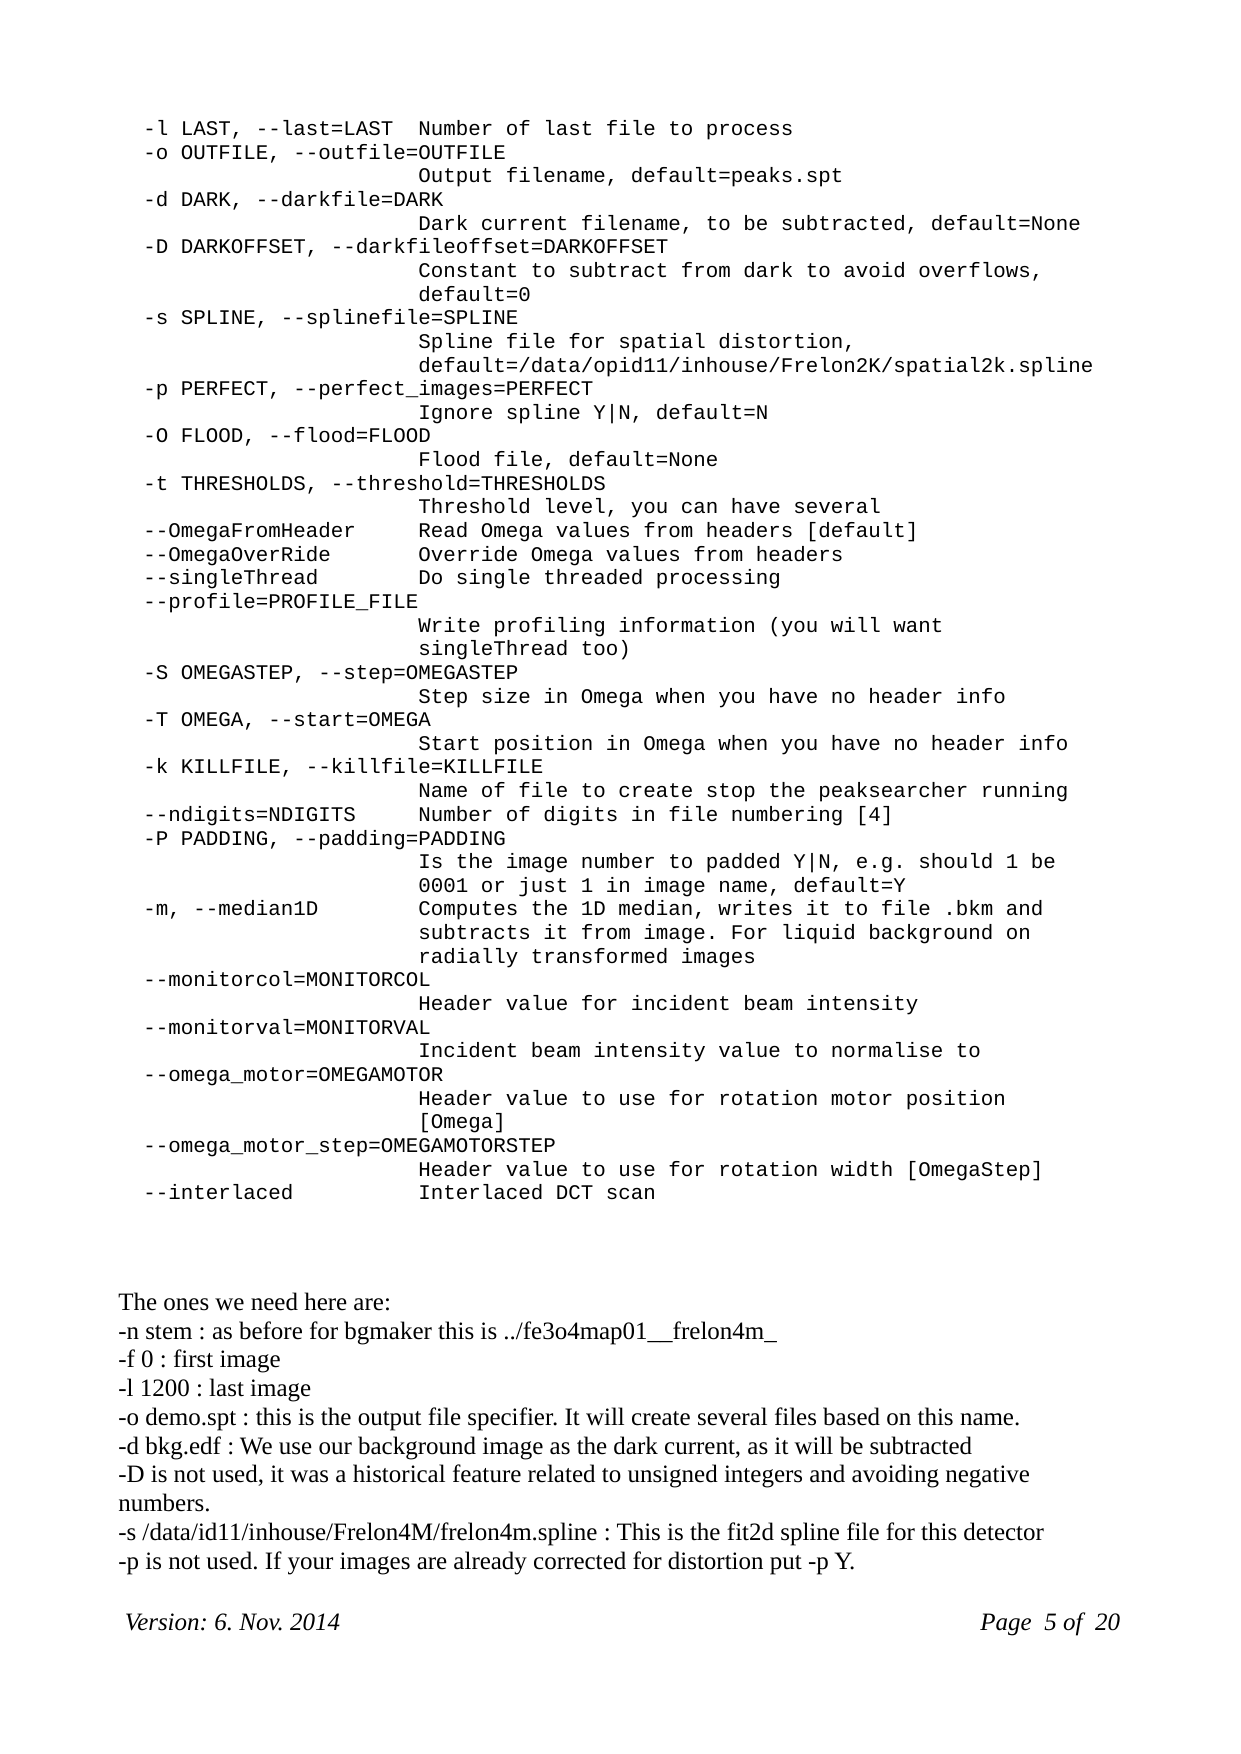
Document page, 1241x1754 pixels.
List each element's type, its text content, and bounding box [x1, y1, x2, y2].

text -n stem : as before for bgmaker this is ../fe3o4map01__frelon4m_ [118, 1316, 1122, 1344]
text -O FLOOD, --flood=FLOOD [118, 426, 1122, 449]
text -l LAST, --last=LAST Number of last file to process [118, 118, 1122, 142]
text The ones we need here are: [118, 1287, 1122, 1316]
text -k KILLFILE, --killfile=KILLFILE [118, 757, 1122, 780]
text Step size in Omega when you have no header info [118, 686, 1122, 709]
text default=/data/opid11/inhouse/Frelon2K/spatial2k.spline [118, 354, 1122, 378]
text -f 0 : first image [118, 1344, 1122, 1373]
text Incident beam intensity value to normalise to [118, 1040, 1122, 1064]
text Threshold level, you can have several [118, 496, 1122, 520]
text Header value for incident beam intensity [118, 993, 1122, 1017]
text subtracts it from image. For liquid background on [118, 922, 1122, 946]
text -D DARKOFFSET, --darkfileoffset=DARKOFFSET [118, 236, 1122, 260]
text -S OMEGASTEP, --step=OMEGASTEP [118, 662, 1122, 686]
text Header value to use for rotation width [OmegaStep] [118, 1158, 1122, 1182]
text Ignore spline Y|N, default=N [118, 402, 1122, 426]
text singleThread too) [118, 638, 1122, 662]
text Write profiling information (you will want [118, 615, 1122, 638]
text Output filename, default=peaks.spt [118, 165, 1122, 189]
text Constant to subtract from dark to avoid overflows, [118, 260, 1122, 284]
text Name of file to create stop the peaksearcher running [118, 780, 1122, 804]
text --ndigits=NDIGITS Number of digits in file numbering [4] [118, 804, 1122, 827]
text --OmegaOverRide Override Omega values from headers [118, 544, 1122, 567]
text -o demo.spt : this is the output file specifier. It will create several files based on this name. [118, 1402, 1122, 1431]
text --monitorval=MONITORVAL [118, 1017, 1122, 1040]
text -P PADDING, --padding=PADDING [118, 827, 1122, 851]
text -t THRESHOLDS, --threshold=THRESHOLDS [118, 473, 1122, 496]
text -d DARK, --darkfile=DARK [118, 189, 1122, 213]
text --omega_motor_step=OMEGAMOTORSTEP [118, 1135, 1122, 1158]
text -T OMEGA, --start=OMEGA [118, 709, 1122, 733]
text Header value to use for rotation motor position [118, 1088, 1122, 1111]
text 0001 or just 1 in image name, default=Y [118, 875, 1122, 898]
text Dark current filename, to be subtracted, default=None [118, 213, 1122, 236]
text -p PERFECT, --perfect_images=PERFECT [118, 378, 1122, 402]
text default=0 [118, 284, 1122, 307]
text -s /data/id11/inhouse/Frelon4M/frelon4m.spline : This is the fit2d spline file for this detector [118, 1517, 1122, 1546]
text radially transformed images [118, 946, 1122, 969]
text -l 1200 : last image [118, 1373, 1122, 1402]
text -s SPLINE, --splinefile=SPLINE [118, 307, 1122, 331]
text --singleThread Do single threaded processing [118, 567, 1122, 591]
text -p is not used. If your images are already corrected for distortion put -p Y. [118, 1546, 1122, 1574]
text [Omega] [118, 1111, 1122, 1135]
text -D is not used, it was a historical feature related to unsigned integers and avoiding negative numbers. [118, 1459, 1122, 1517]
text --omega_motor=OMEGAMOTOR [118, 1064, 1122, 1088]
text -o OUTFILE, --outfile=OUTFILE [118, 142, 1122, 165]
text --monitorcol=MONITORCOL [118, 969, 1122, 993]
text Flood file, default=None [118, 449, 1122, 473]
text --interlaced Interlaced DCT scan [118, 1182, 1122, 1206]
text -d bkg.edf : We use our background image as the dark current, as it will be subtracted [118, 1431, 1122, 1459]
text Start position in Omega when you have no header info [118, 733, 1122, 757]
text -m, --median1D Computes the 1D median, writes it to file .bkm and [118, 898, 1122, 922]
text --OmegaFromHeader Read Omega values from headers [default] [118, 520, 1122, 544]
text Spline file for spatial distortion, [118, 331, 1122, 354]
text Is the image number to padded Y|N, e.g. should 1 be [118, 851, 1122, 875]
text --profile=PROFILE_FILE [118, 591, 1122, 615]
